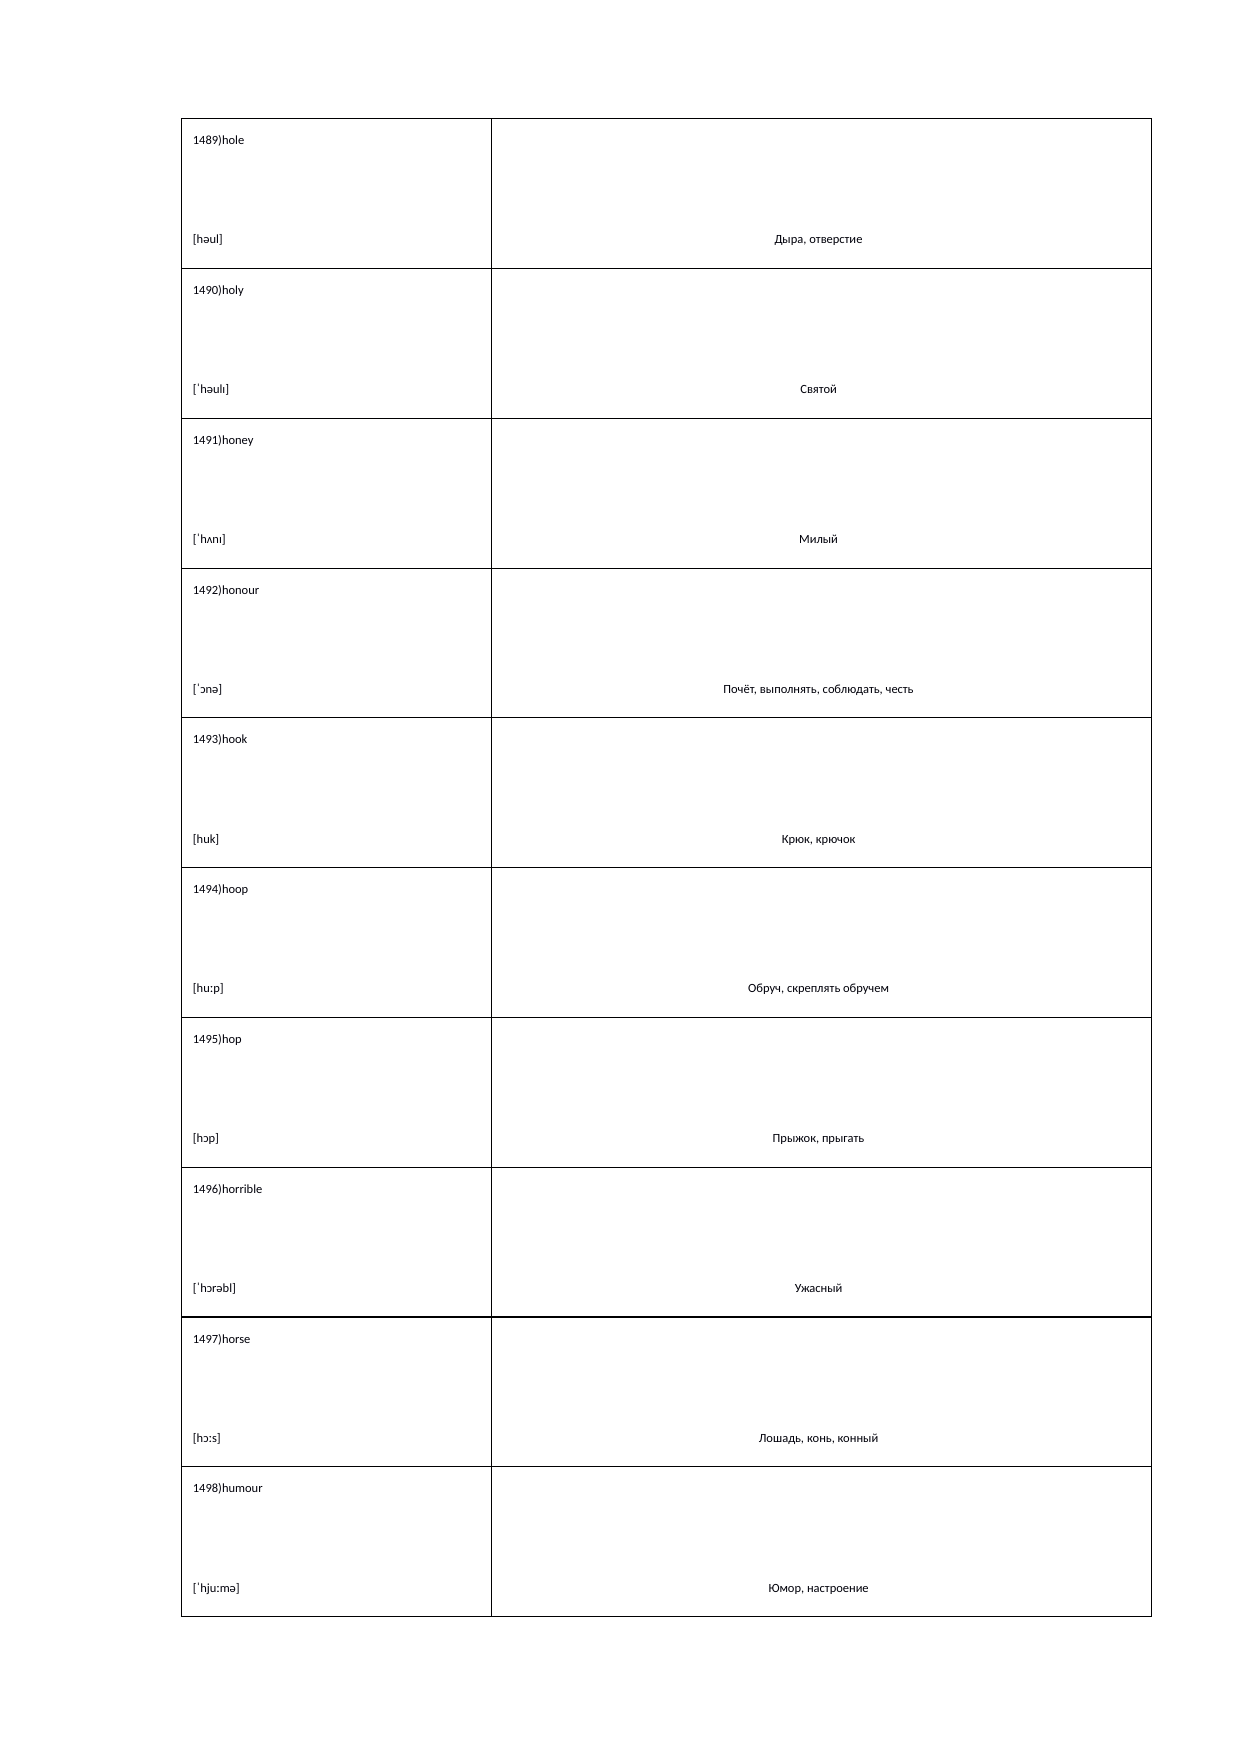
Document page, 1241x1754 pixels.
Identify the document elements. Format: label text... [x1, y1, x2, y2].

table_cell Крюк, крючок [492, 718, 1151, 867]
table_cell 1492)honour [ˈɔnə] [182, 569, 491, 717]
table_cell Почёт, выполнять, соблюдать, честь [492, 569, 1151, 717]
table_cell Ужасный [492, 1168, 1151, 1316]
table_cell Прыжок, прыгать [492, 1018, 1151, 1167]
table_cell Обруч, скреплять обручем [492, 868, 1151, 1017]
table_cell 1489)hole [həul] [182, 119, 491, 268]
table_cell 1490)holy [ˈhəulɪ] [182, 269, 491, 418]
table_cell 1496)horrible [ˈhɔrəbl] [182, 1168, 491, 1316]
table_cell 1493)hook [huk] [182, 718, 491, 867]
table_cell 1491)honey [ˈhʌnɪ] [182, 419, 491, 567]
table_cell Дыра, отверстие [492, 119, 1151, 268]
table_cell Милый [492, 419, 1151, 567]
table_cell 1494)hoop [huːp] [182, 868, 491, 1017]
table_cell Юмор, настроение [492, 1467, 1151, 1616]
table_cell 1497)horse [hɔːs] [182, 1318, 491, 1466]
table_cell Святой [492, 269, 1151, 418]
table_cell 1495)hop [hɔp] [182, 1018, 491, 1167]
table_cell Лошадь, конь, конный [492, 1318, 1151, 1466]
table_cell 1498)humour [ˈhjuːmə] [182, 1467, 491, 1616]
